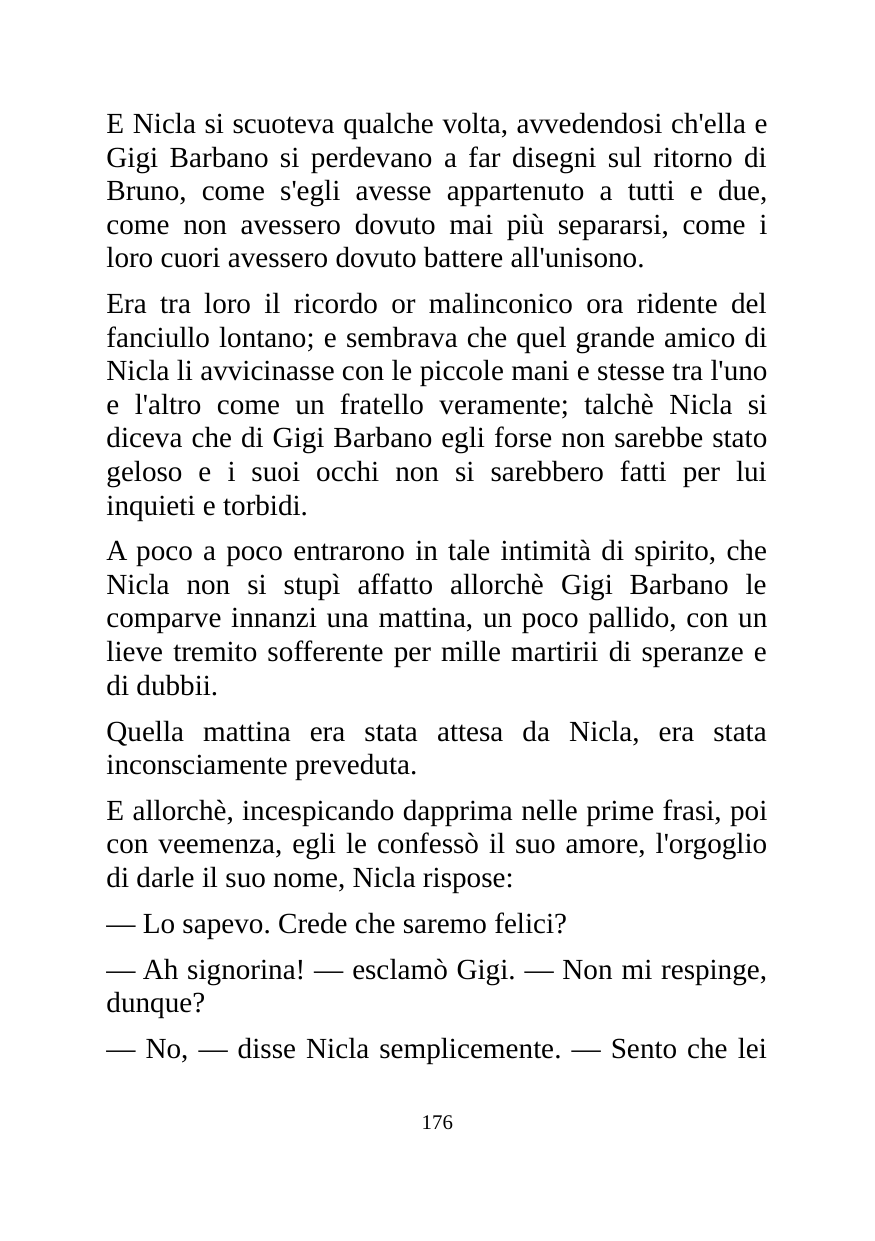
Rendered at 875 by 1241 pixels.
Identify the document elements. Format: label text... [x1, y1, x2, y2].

text Quella mattina era stata attesa da Nicla, era stata inconsciamente preveduta. [106, 714, 768, 781]
text Era tra loro il ricordo or malinconico ora ridente del fanciullo lontano; e sembrava che quel grande amico di Nicla li avvicinasse con le piccole mani e stesse tra l'uno e l'altro come un fratello veramente; talchè Nicla si diceva che di Gigi Barbano egli forse non sarebbe stato geloso e i suoi occhi non si sarebbero fatti per lui inquieti e torbidi. [106, 286, 768, 521]
text — No, — disse Nicla semplicemente. — Sento che lei [106, 1032, 768, 1065]
text E allorchè, incespicando dapprima nelle prime frasi, poi con veemenza, egli le confessò il suo amore, l'orgoglio di darle il suo nome, Nicla rispose: [106, 793, 768, 894]
text E Nicla si scuoteva qualche volta, avvedendosi ch'ella e Gigi Barbano si perdevano a far disegni sul ritorno di Bruno, come s'egli avesse appartenuto a tutti e due, come non avessero dovuto mai più separarsi, come i loro cuori avessero dovuto battere all'unisono. [106, 106, 768, 274]
text — Lo sapevo. Crede che saremo felici? [106, 906, 768, 940]
text A poco a poco entrarono in tale intimità di spirito, che Nicla non si stupì affatto allorchè Gigi Barbano le comparve innanzi una mattina, un poco pallido, con un lieve tremito sofferente per mille martirii di speranze e di dubbii. [106, 533, 768, 701]
text — Ah signorina! — esclamò Gigi. — Non mi respinge, dunque? [106, 952, 768, 1019]
